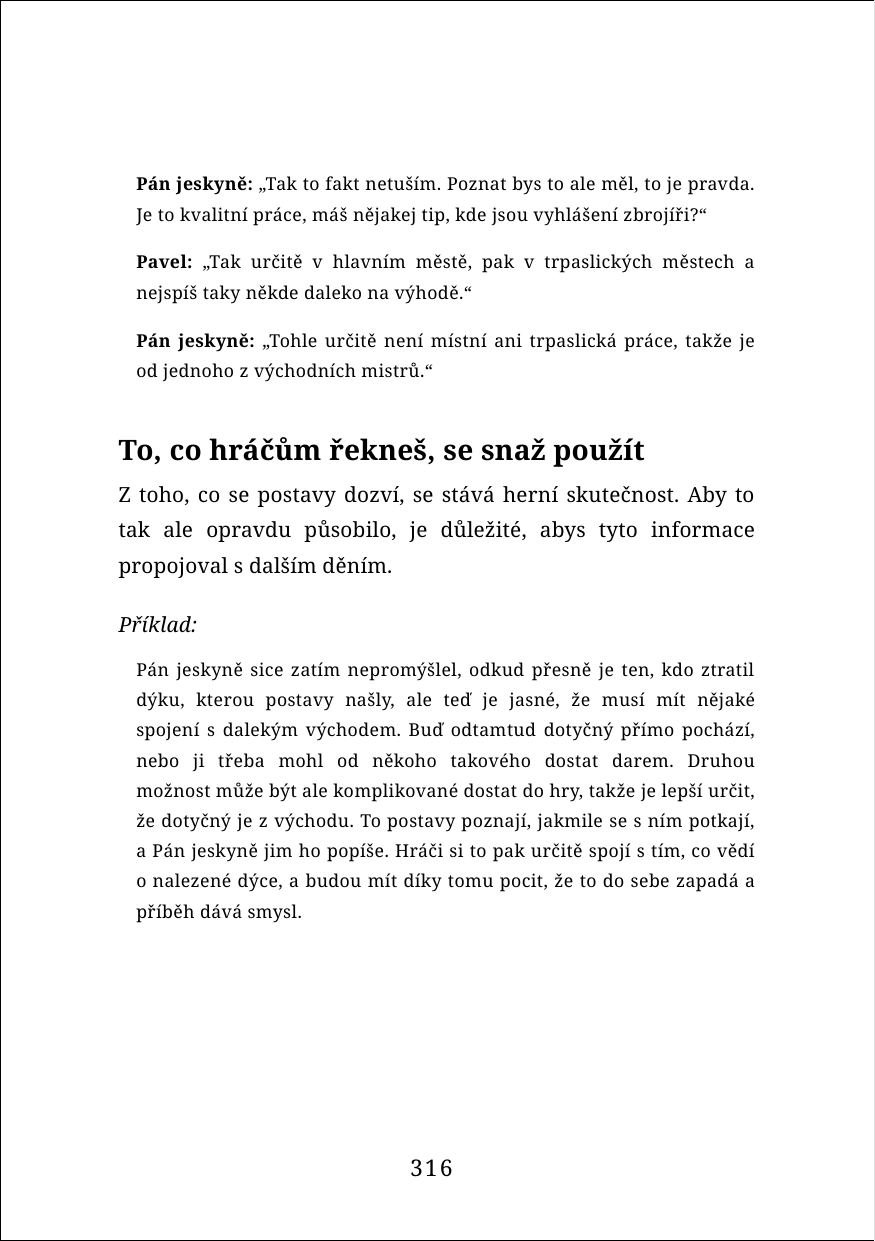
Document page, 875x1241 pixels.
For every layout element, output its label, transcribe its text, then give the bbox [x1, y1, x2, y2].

text Pán jeskyně sice zatím nepromýšlel, odkud přesně je ten, kdo ztratil dýku, kterou postavy našly, ale teď je jasné, že musí mít nějaké spojení s dalekým východem. Buď odtamtud dotyčný přímo pochází, nebo ji třeba mohl od někoho takového dostat darem. Druhou možnost může být ale komplikované dostat do hry, takže je lepší určit, že dotyčný je z východu. To postavy poznají, jakmile se s ním potkají, a Pán jeskyně jim ho popíše. Hráči si to pak určitě spojí s tím, co vědí o nalezené dýce, a budou mít díky tomu pocit, že to do sebe zapadá a příběh dává smysl. [136, 657, 756, 923]
text Pán jeskyně: „Tohle určitě není místní ani trpaslická práce, takže je od jednoho z východních mistrů.“ [136, 328, 756, 382]
text Pán jeskyně: „Tak to fakt netuším. Poznat bys to ale měl, to je pravda. Je to kvalitní práce, máš nějakej tip, kde jsou vyhlášení zbrojíři?“ [136, 172, 756, 226]
subtitle To, co hráčům řekneš, se snaž použít [118, 430, 756, 468]
text Pavel: „Tak určitě v hlavním městě, pak v trpaslických městech a nejspíš taky někde daleko na výhodě.“ [136, 250, 756, 304]
text Z toho, co se postavy dozví, se stává herní skutečnost. Aby to tak ale opravdu působilo, je důležité, abys tyto informace propojoval s dalším děním. [118, 480, 756, 579]
text Příklad: [118, 610, 756, 638]
